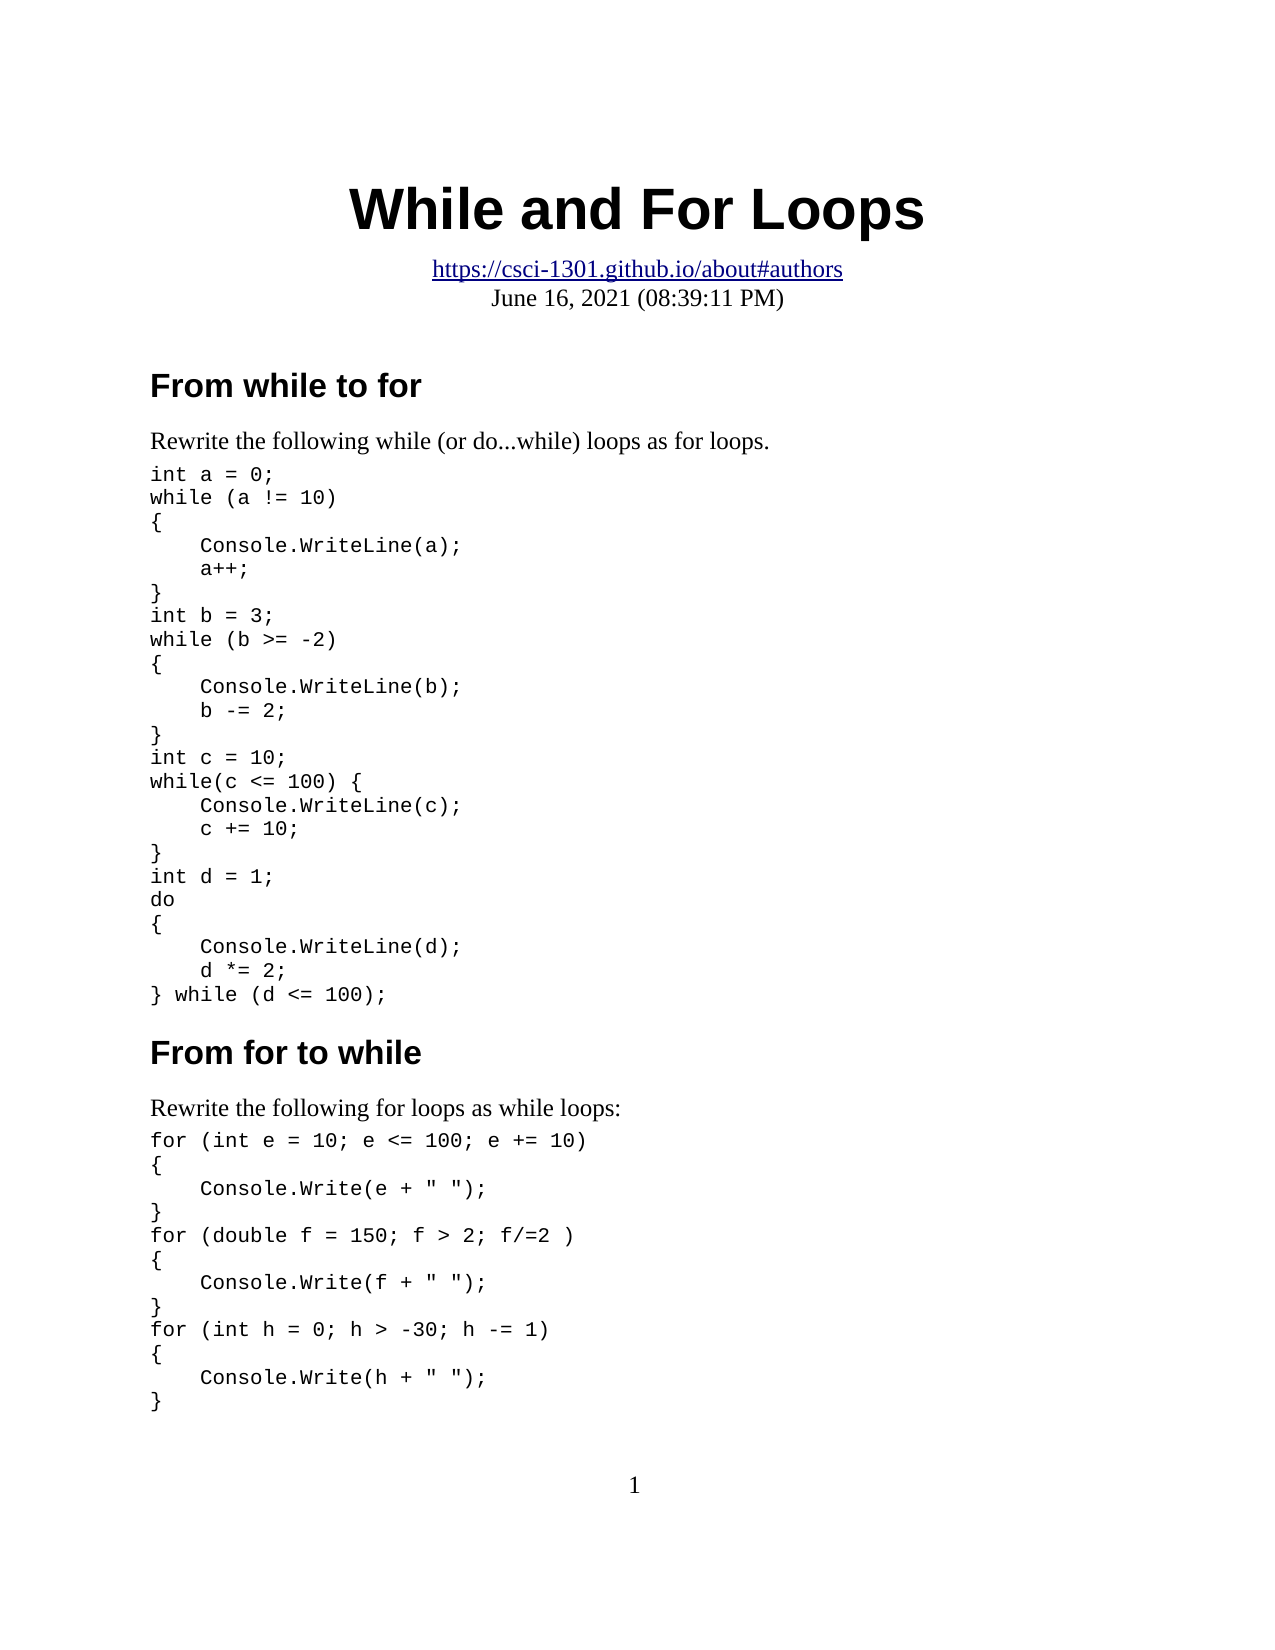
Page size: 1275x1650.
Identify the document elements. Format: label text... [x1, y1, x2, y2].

text a++; [150, 558, 1125, 582]
text } [150, 1390, 1125, 1414]
text while(c <= 100) { [150, 771, 1125, 795]
subtitle From while to for [150, 366, 1125, 404]
text } [150, 842, 1125, 866]
text June 16, 2021 (08:39:11 PM) [150, 283, 1125, 312]
text { [150, 1343, 1125, 1367]
text } [150, 1201, 1125, 1225]
text Console.WriteLine(a); [150, 534, 1125, 558]
text https://csci-1301.github.io/about#authors [150, 254, 1125, 283]
text Console.Write(f + " "); [150, 1272, 1125, 1296]
text do [150, 889, 1125, 913]
text d *= 2; [150, 960, 1125, 984]
text Console.WriteLine(c); [150, 795, 1125, 818]
text Console.Write(h + " "); [150, 1367, 1125, 1390]
text } [150, 1296, 1125, 1319]
title While and For Loops [150, 175, 1125, 242]
text int b = 3; [150, 606, 1125, 629]
text Console.WriteLine(b); [150, 676, 1125, 700]
text for (double f = 150; f > 2; f/=2 ) [150, 1225, 1125, 1248]
text } [150, 582, 1125, 606]
text { [150, 653, 1125, 676]
text int a = 0; [150, 464, 1125, 487]
text for (int h = 0; h > -30; h -= 1) [150, 1319, 1125, 1343]
text c += 10; [150, 818, 1125, 842]
text int c = 10; [150, 747, 1125, 771]
subtitle From for to while [150, 1032, 1125, 1071]
text { [150, 1154, 1125, 1178]
text } while (d <= 100); [150, 984, 1125, 1007]
text Rewrite the following while (or do...while) loops as for loops. [150, 426, 1125, 455]
text b -= 2; [150, 700, 1125, 724]
text while (a != 10) [150, 487, 1125, 511]
text while (b >= -2) [150, 629, 1125, 653]
text } [150, 724, 1125, 747]
text Rewrite the following for loops as while loops: [150, 1093, 1125, 1121]
text for (int e = 10; e <= 100; e += 10) [150, 1130, 1125, 1154]
text { [150, 1248, 1125, 1272]
text Console.Write(e + " "); [150, 1178, 1125, 1201]
text int d = 1; [150, 866, 1125, 889]
text { [150, 913, 1125, 937]
text { [150, 511, 1125, 534]
text Console.WriteLine(d); [150, 937, 1125, 960]
